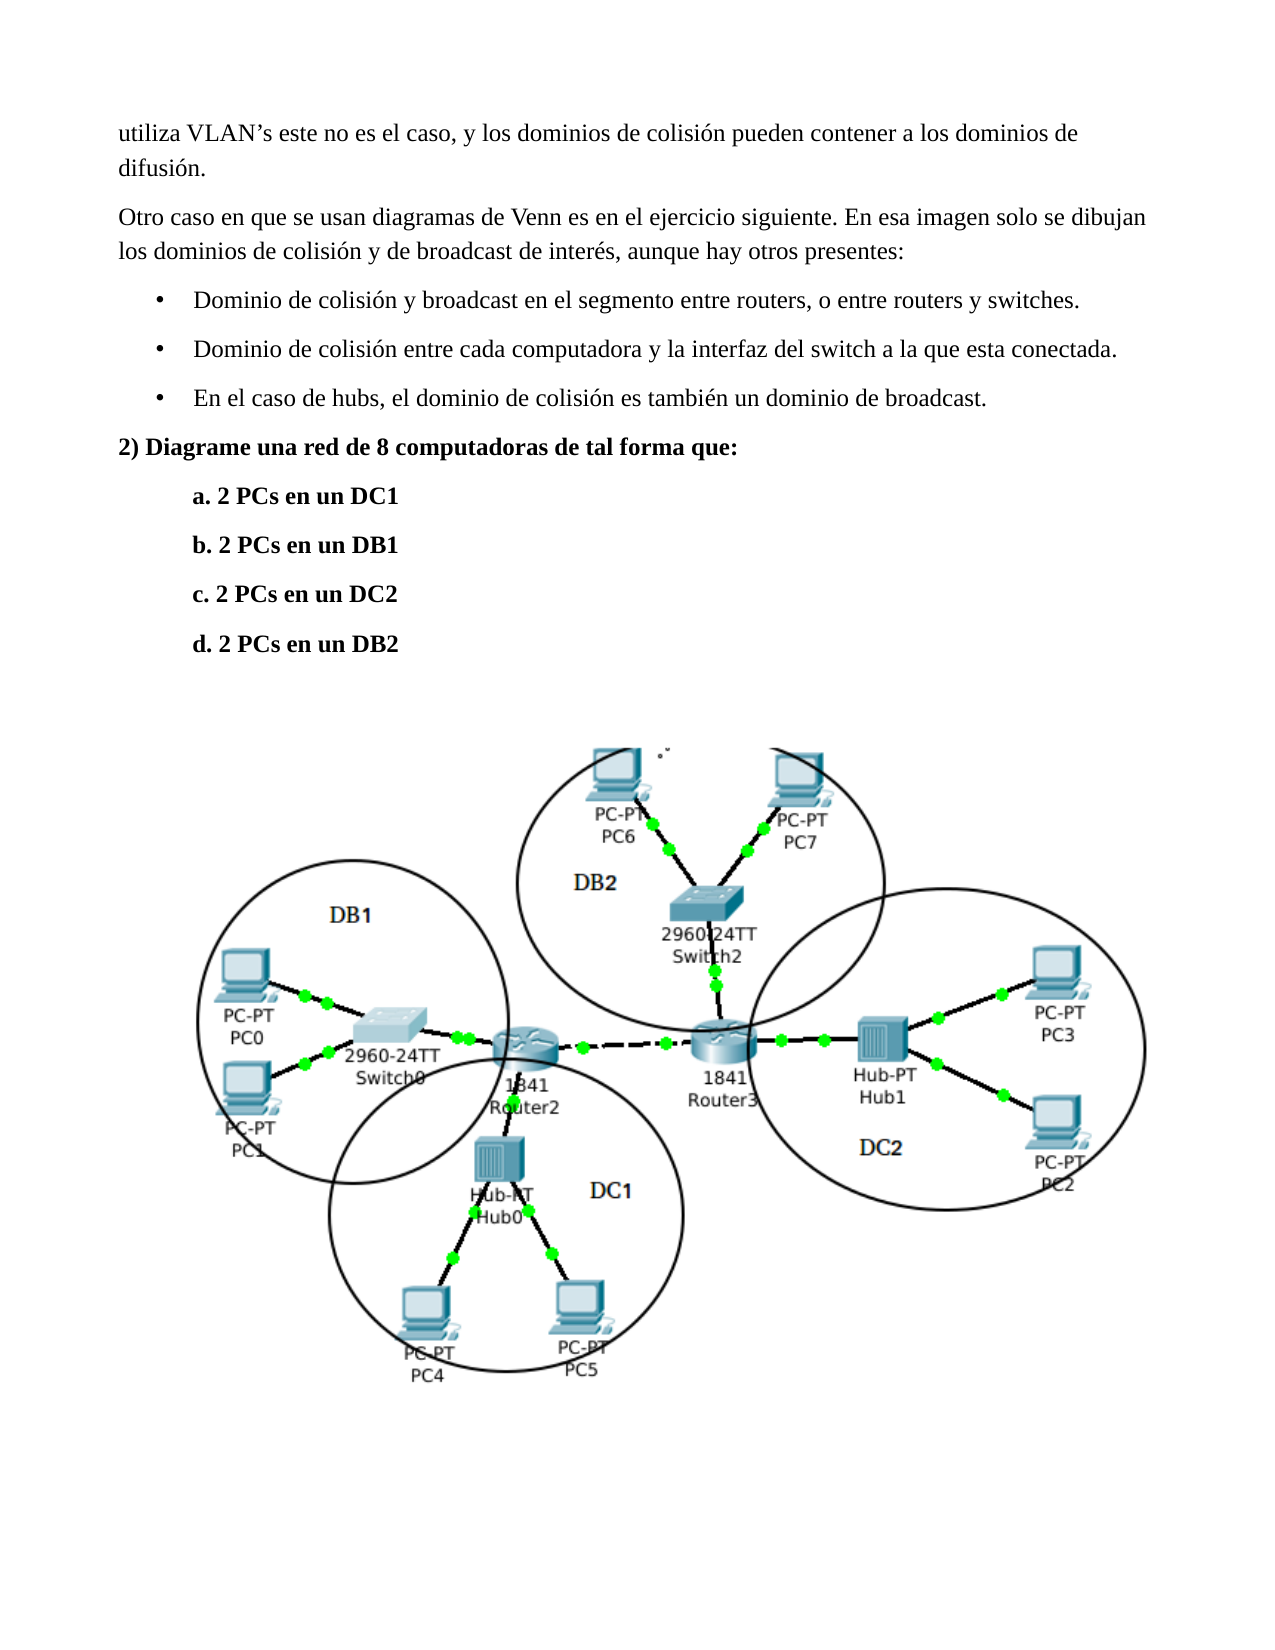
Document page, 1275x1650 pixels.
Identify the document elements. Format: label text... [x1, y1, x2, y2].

list Dominio de colisión y broadcast en el segmento entre routers, o entre routers y switches. [156, 285, 1157, 314]
picture [118, 726, 1157, 1397]
list Dominio de colisión entre cada computadora y la interfaz del switch a la que esta conectada. [156, 334, 1157, 363]
text b. 2 PCs en un DB1 [118, 531, 1157, 559]
text utiliza VLAN’s este no es el caso, y los dominios de colisión pueden contener a los dominios de difusión. [118, 118, 1157, 181]
text 2) Diagrame una red de 8 computadoras de tal forma que: [118, 432, 1157, 461]
text a. 2 PCs en un DC1 [118, 481, 1157, 510]
text Otro caso en que se usan diagramas de Venn es en el ejercicio siguiente. En esa imagen solo se dibujan los dominios de colisión y de broadcast de interés, aunque hay otros presentes: [118, 202, 1157, 265]
list En el caso de hubs, el dominio de colisión es también un dominio de broadcast. [156, 383, 1157, 412]
text d. 2 PCs en un DB2 [118, 629, 1157, 657]
text c. 2 PCs en un DC2 [118, 579, 1157, 608]
